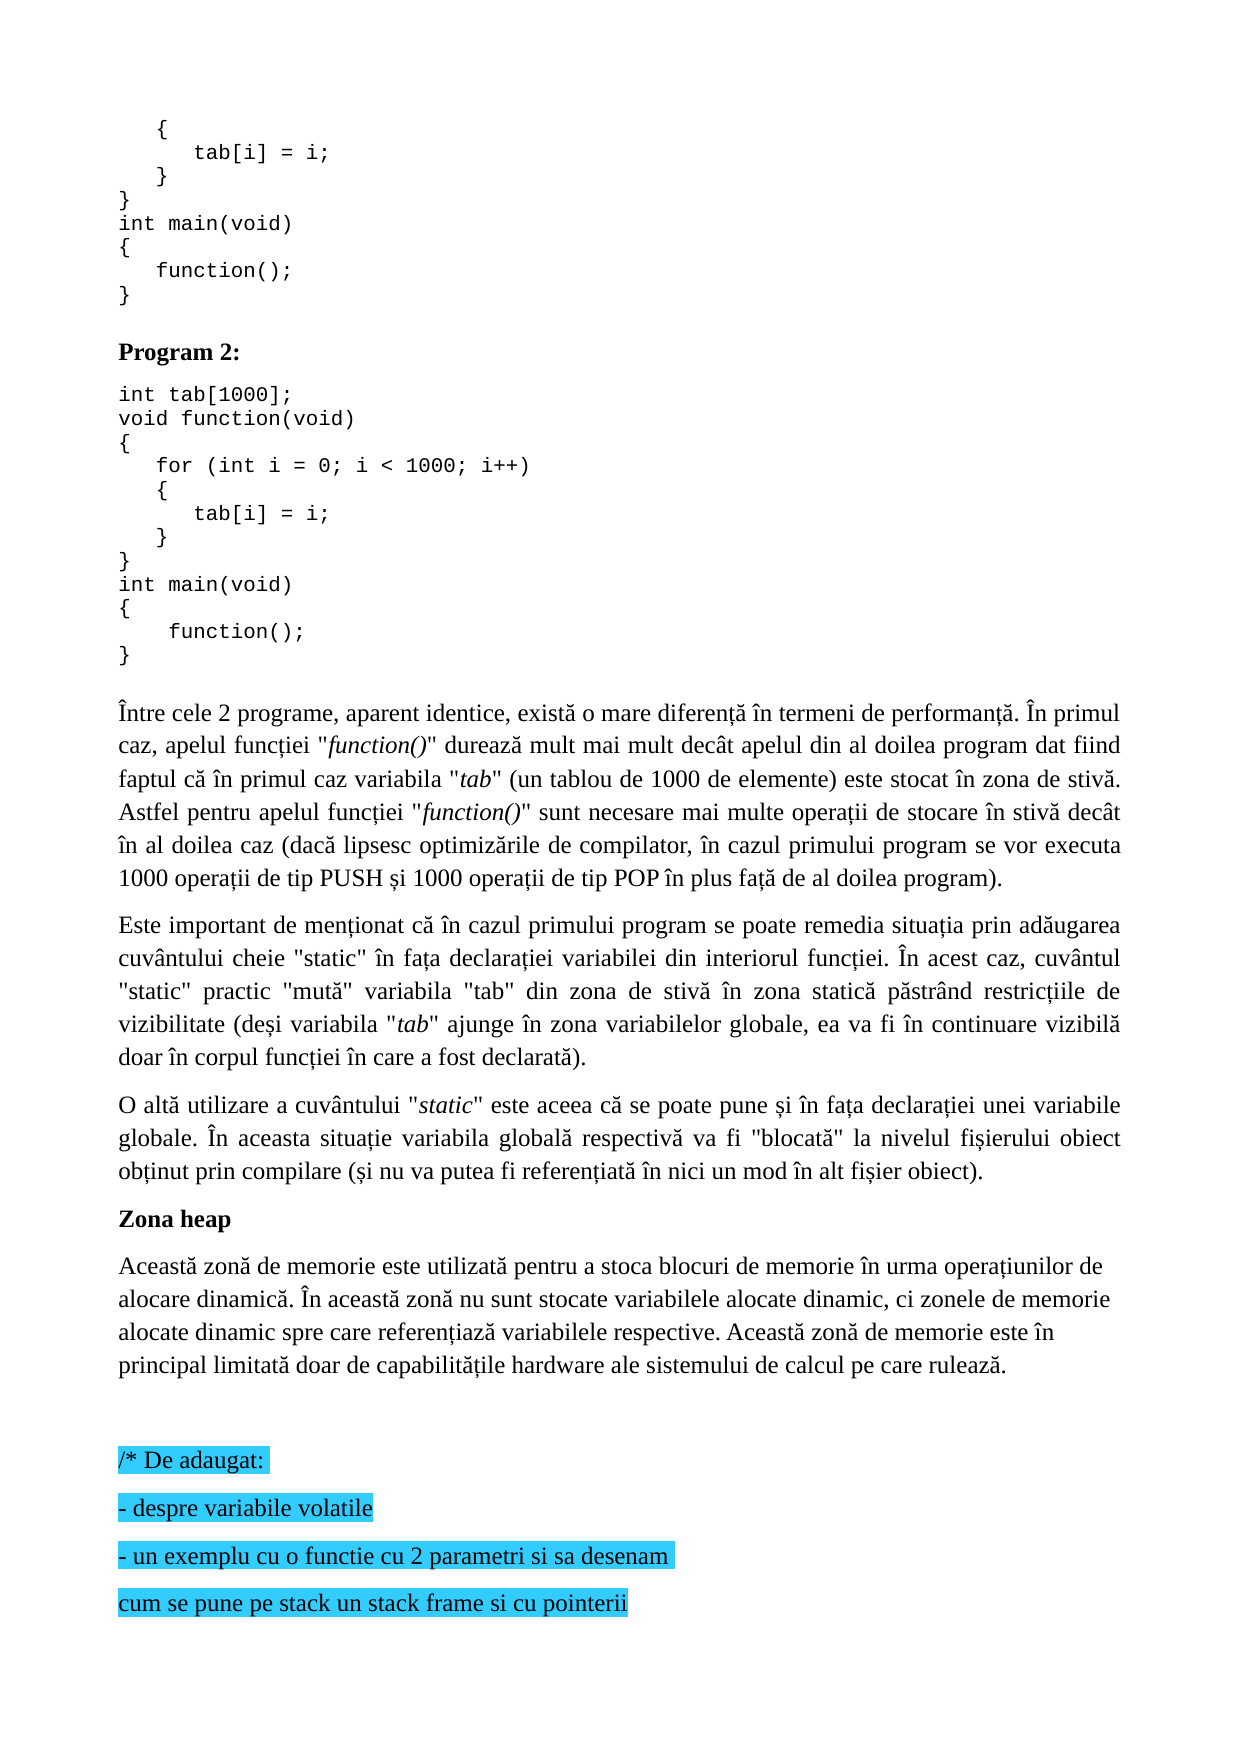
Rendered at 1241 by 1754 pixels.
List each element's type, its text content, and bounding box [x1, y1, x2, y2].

text } [118, 165, 1122, 189]
text function(); [118, 621, 1122, 644]
text } [118, 550, 1122, 573]
text } [118, 284, 1122, 307]
text void function(void) [118, 408, 1122, 432]
text cum se pune pe stack un stack frame si cu pointerii [118, 1588, 1122, 1617]
text /* De adaugat: [118, 1446, 1122, 1474]
text function(); [118, 260, 1122, 284]
text tab[i] = i; [118, 503, 1122, 526]
text O altă utilizare a cuvântului "static" este aceea că se poate pune și în fața declarației unei variabile globale. În aceasta situație variabila globală respectivă va fi "blocată" la nivelul fișierului obiect obținut prin compilare (și nu va putea fi referențiată în nici un mod în alt fișier obiect). [118, 1090, 1122, 1185]
text Această zonă de memorie este utilizată pentru a stoca blocuri de memorie în urma operațiunilor de alocare dinamică. În această zonă nu sunt stocate variabilele alocate dinamic, ci zonele de memorie alocate dinamic spre care referențiază variabilele respective. Această zonă de memorie este în principal limitată doar de capabilitățile hardware ale sistemului de calcul pe care rulează. [118, 1251, 1122, 1379]
text - un exemplu cu o functie cu 2 parametri si sa desenam [118, 1541, 1122, 1569]
text } [118, 644, 1122, 668]
text } [118, 526, 1122, 550]
text { [118, 236, 1122, 260]
text Zona heap [118, 1204, 1122, 1232]
text for (int i = 0; i < 1000; i++) [118, 455, 1122, 479]
text { [118, 597, 1122, 621]
text { [118, 118, 1122, 142]
text { [118, 432, 1122, 455]
text Între cele 2 programe, aparent identice, există o mare diferență în termeni de performanță. În primul caz, apelul funcției "function()" durează mult mai mult decât apelul din al doilea program dat fiind faptul că în primul caz variabila "tab" (un tablou de 1000 de elemente) este stocat în zona de stivă. Astfel pentru apelul funcției "function()" sunt necesare mai multe operații de stocare în stivă decât în al doilea caz (dacă lipsesc optimizările de compilator, în cazul primului program se vor executa 1000 operații de tip PUSH și 1000 operații de tip POP în plus față de al doilea program). [118, 698, 1122, 891]
text - despre variabile volatile [118, 1493, 1122, 1522]
text tab[i] = i; [118, 142, 1122, 165]
text Este important de menționat că în cazul primului program se poate remedia situația prin adăugarea cuvântului cheie "static" în fața declarației variabilei din interiorul funcției. În acest caz, cuvântul "static" practic "mută" variabila "tab" din zona de stivă în zona statică păstrând restricțiile de vizibilitate (deși variabila "tab" ajunge în zona variabilelor globale, ea va fi în continuare vizibilă doar în corpul funcției în care a fost declarată). [118, 910, 1122, 1071]
text int tab[1000]; [118, 384, 1122, 408]
text int main(void) [118, 213, 1122, 236]
text } [118, 189, 1122, 213]
text int main(void) [118, 573, 1122, 597]
text Program 2: [118, 337, 1122, 366]
text { [118, 479, 1122, 503]
